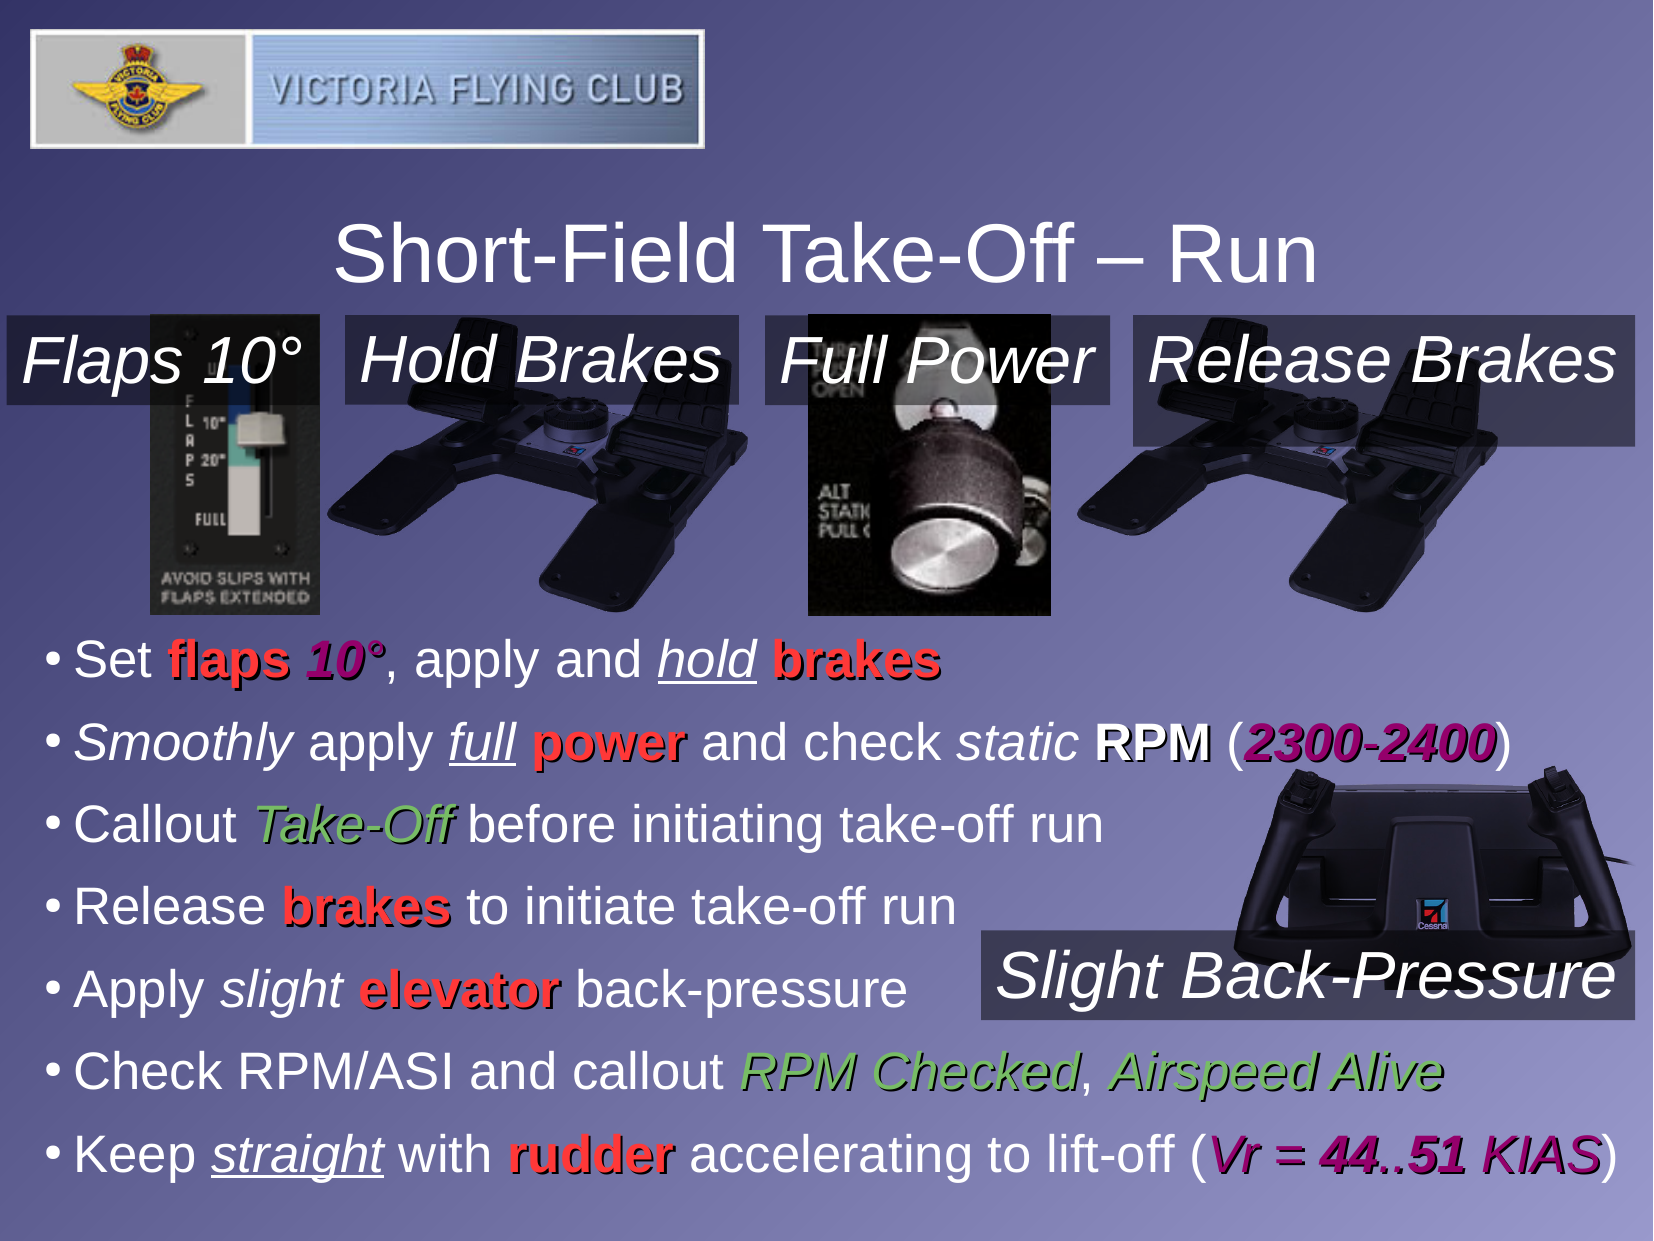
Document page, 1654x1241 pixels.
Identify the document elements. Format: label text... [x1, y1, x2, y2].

text_box Full Power [765, 315, 1111, 406]
picture [325, 314, 751, 616]
title Short-Field Take-Off – Run [82, 150, 1571, 358]
text_box Slight Back-Pressure [981, 930, 1636, 1021]
text_box Flaps 10° [6, 315, 320, 406]
picture [1228, 764, 1636, 930]
picture [1075, 314, 1501, 616]
picture [808, 406, 1051, 616]
picture [150, 406, 320, 616]
text_box Release Brakes [1133, 315, 1636, 447]
text_box Hold Brakes [345, 315, 739, 405]
picture [30, 29, 705, 149]
list Set flaps 10°, apply and hold brakes Smoothly apply full power and check static RPM (2300-2400) Callout Take-Off before initiating take-off run Release brakes to initiate take-off run Apply slight elevator back-pressure Check RPM/ASI and callout RPM Checked, Airspeed Alive Keep straight with rudder accelerating to lift-off (Vr = 44..51 KIAS) [30, 630, 1636, 1201]
